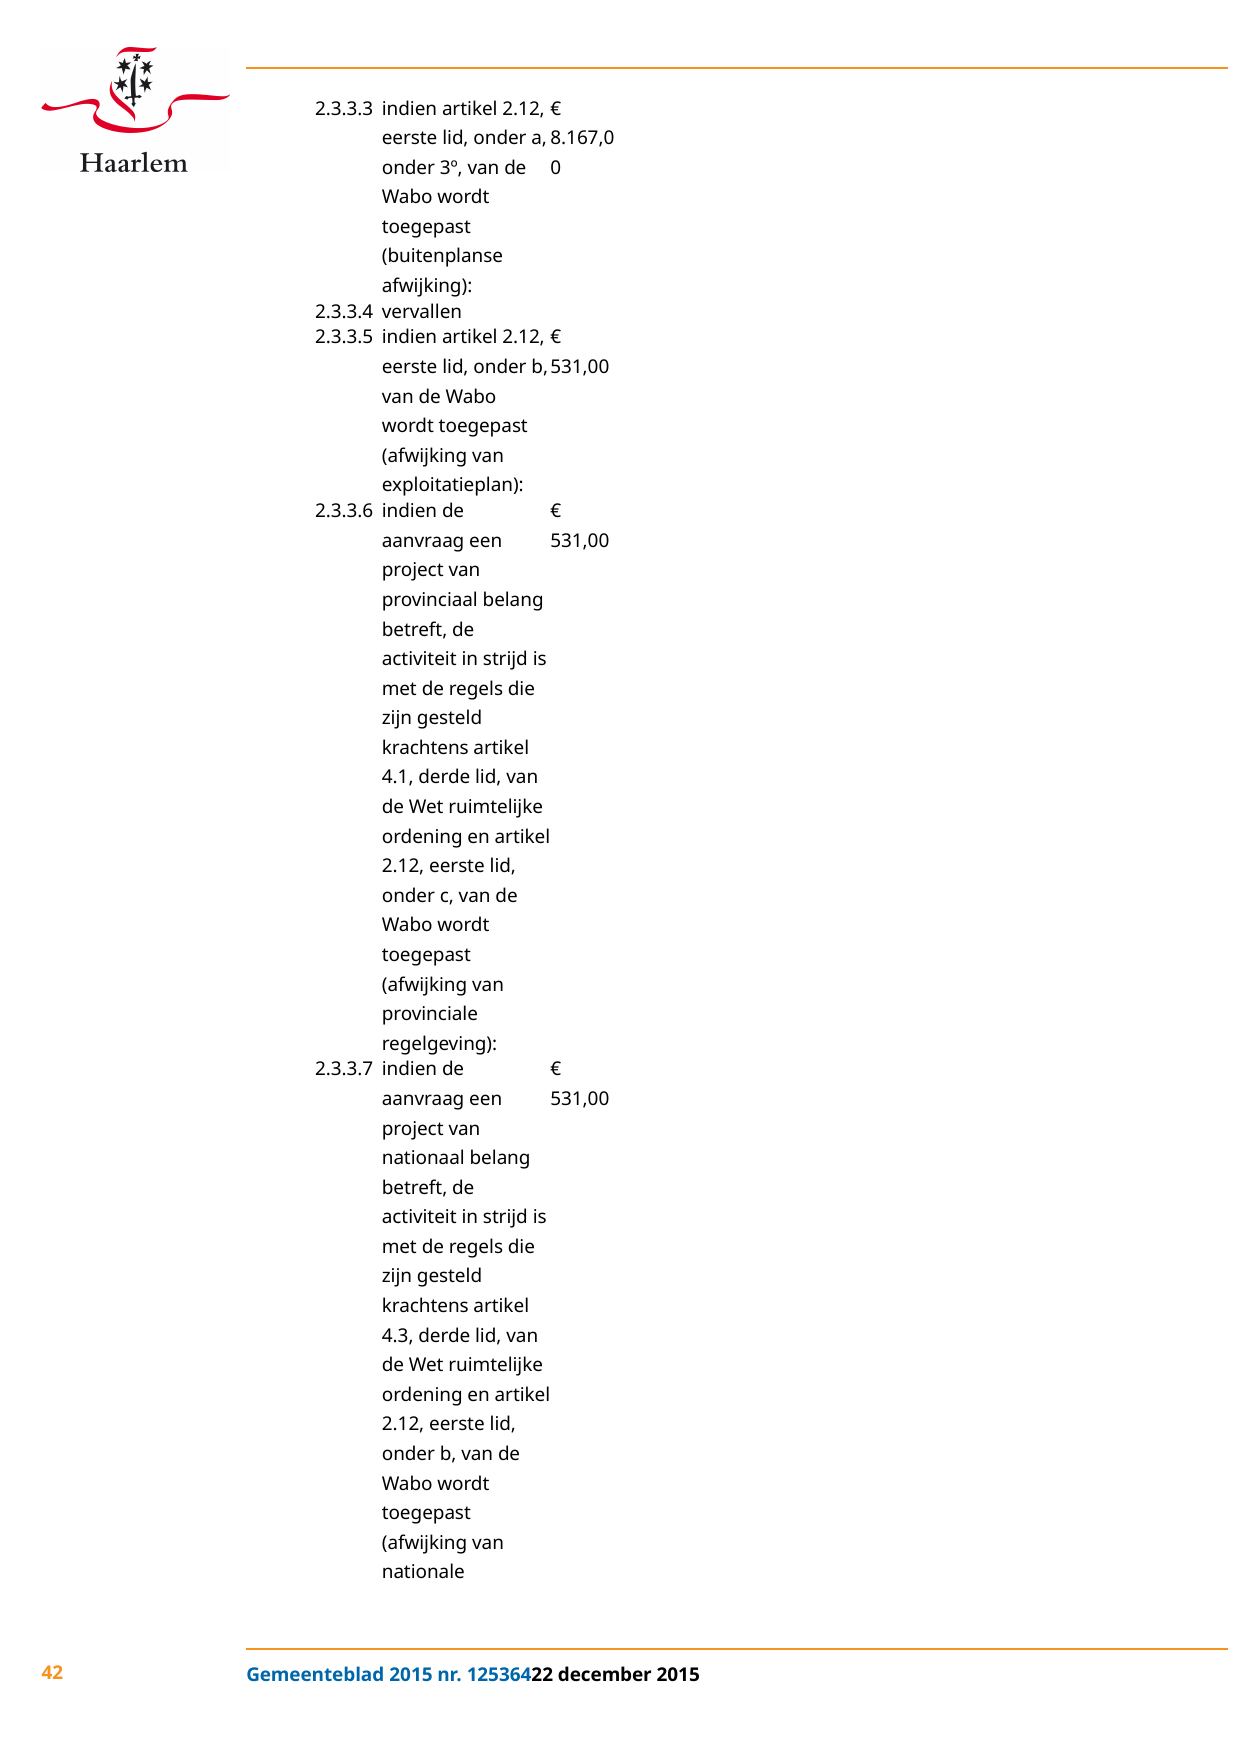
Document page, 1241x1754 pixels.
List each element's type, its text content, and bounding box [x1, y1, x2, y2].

table_cell [248, 324, 315, 497]
table_cell indien artikel 2.12, eerste lid, onder a, onder 3º, van de Wabo wordt toegepast (buitenplanse afwijking): [382, 95, 550, 298]
table_cell [684, 1056, 751, 1584]
table_cell indien de aanvraag een project van provinciaal belang betreft, de activiteit in strijd is met de regels die zijn gesteld krachtens artikel 4.1, derde lid, van de Wet ruimtelijke ordening en artikel 2.12, eerste lid, onder c, van de Wabo wordt toegepast (afwijking van provinciale regelgeving): [382, 498, 550, 1056]
table_cell [617, 95, 684, 298]
table_cell [884, 95, 951, 298]
table_cell [818, 1056, 884, 1584]
table_cell [951, 1056, 1018, 1584]
table_cell [751, 1056, 817, 1584]
table_cell [751, 498, 817, 1056]
table_cell [884, 1056, 951, 1584]
table_cell vervallen [382, 298, 550, 324]
table_cell [884, 324, 951, 497]
table_cell € 8.167,00 [550, 95, 617, 298]
table_cell 2.3.3.3 [315, 95, 382, 298]
table_cell [818, 324, 884, 497]
table_cell [617, 298, 684, 324]
table_cell [1085, 1056, 1152, 1584]
table_cell indien artikel 2.12, eerste lid, onder b, van de Wabo wordt toegepast (afwijking van exploitatieplan): [382, 324, 550, 497]
table_cell [751, 95, 817, 298]
picture [41, 47, 231, 172]
table_cell [1018, 498, 1085, 1056]
table_cell [684, 324, 751, 497]
table_cell [751, 324, 817, 497]
table_cell € 531,00 [550, 1056, 617, 1584]
table_cell [951, 498, 1018, 1056]
table_cell € 531,00 [550, 324, 617, 497]
table_cell [951, 95, 1018, 298]
table_cell 2.3.3.6 [315, 498, 382, 1056]
table_cell [1085, 324, 1152, 497]
table_cell [1018, 95, 1085, 298]
table_cell 2.3.3.4 [315, 298, 382, 324]
table_cell [1018, 298, 1085, 324]
table_cell [617, 324, 684, 497]
table_cell indien de aanvraag een project van nationaal belang betreft, de activiteit in strijd is met de regels die zijn gesteld krachtens artikel 4.3, derde lid, van de Wet ruimtelijke ordening en artikel 2.12, eerste lid, onder b, van de Wabo wordt toegepast (afwijking van nationale [382, 1056, 550, 1584]
table_cell [248, 95, 315, 298]
table_cell [1085, 95, 1152, 298]
table_cell [884, 298, 951, 324]
table_cell [751, 298, 817, 324]
table_cell [818, 298, 884, 324]
table_cell [884, 498, 951, 1056]
table_cell [1085, 298, 1152, 324]
table_cell [1085, 498, 1152, 1056]
table_cell [248, 298, 315, 324]
table_cell [684, 298, 751, 324]
table_cell [818, 95, 884, 298]
table_cell [617, 498, 684, 1056]
table_cell [684, 95, 751, 298]
table_cell [1018, 1056, 1085, 1584]
table_cell [951, 324, 1018, 497]
table_cell 2.3.3.7 [315, 1056, 382, 1584]
table_cell [617, 1056, 684, 1584]
table_cell [818, 498, 884, 1056]
table_cell [1018, 324, 1085, 497]
table_cell [248, 498, 315, 1056]
table_cell € 531,00 [550, 498, 617, 1056]
table_cell [550, 298, 617, 324]
table_cell [684, 498, 751, 1056]
table_cell [951, 298, 1018, 324]
table_cell [248, 1056, 315, 1584]
table_cell 2.3.3.5 [315, 324, 382, 497]
